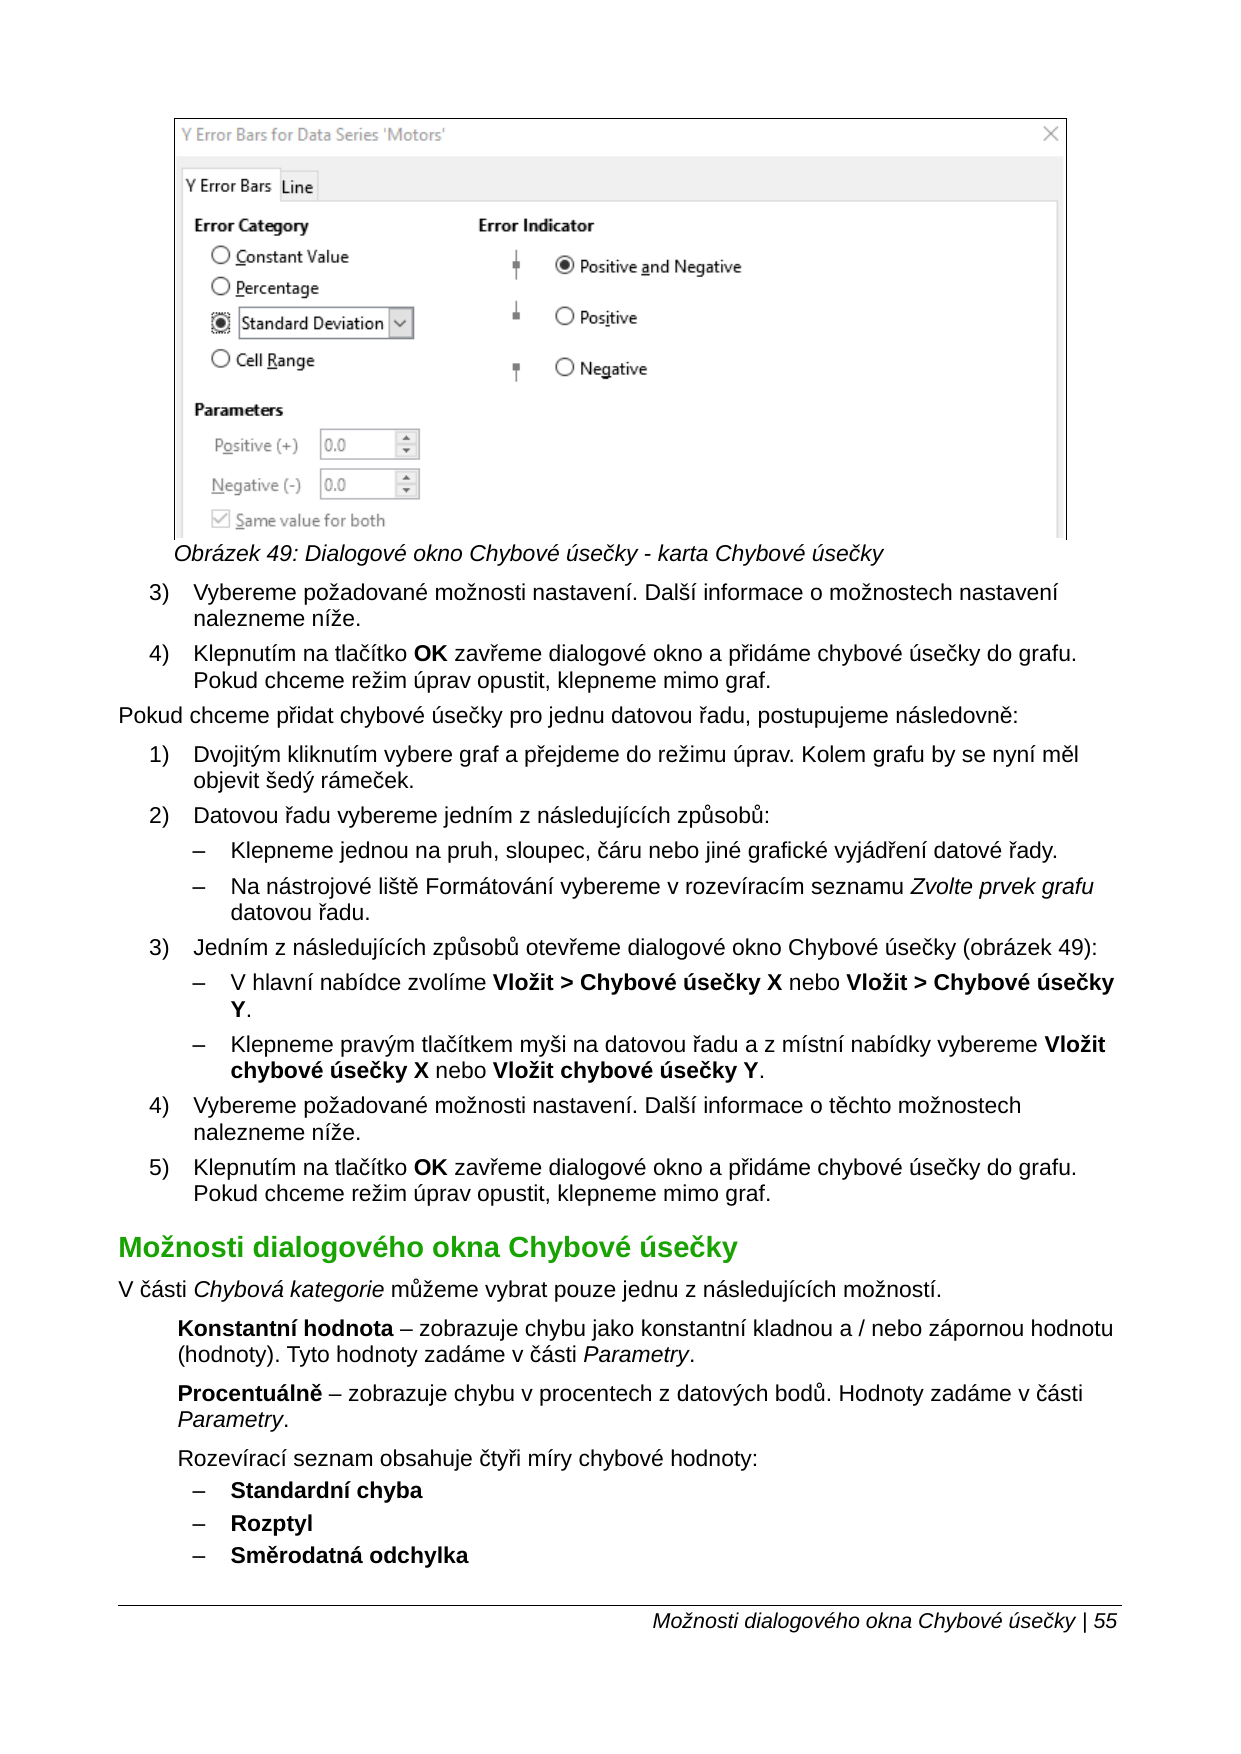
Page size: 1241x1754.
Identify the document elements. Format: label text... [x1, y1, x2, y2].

list Směrodatná odchylka [192, 1542, 1122, 1568]
list Klepneme pravým tlačítkem myši na datovou řadu a z místní nabídky vybereme Vložit chybové úsečky X nebo Vložit chybové úsečky Y. [192, 1031, 1122, 1084]
list V hlavní nabídce zvolíme Vložit > Chybové úsečky X nebo Vložit > Chybové úsečky Y. [192, 969, 1122, 1022]
list Vybereme požadované možnosti nastavení. Další informace o těchto možnostech nalezneme níže. [169, 1092, 1122, 1145]
text Rozevírací seznam obsahuje čtyři míry chybové hodnoty: [177, 1445, 1122, 1471]
list Rozptyl [192, 1509, 1122, 1536]
text V části Chybová kategorie můžeme vybrat pouze jednu z následujících možností. [118, 1276, 1122, 1302]
list Klepnutím na tlačítko OK zavřeme dialogové okno a přidáme chybové úsečky do grafu. Pokud chceme režim úprav opustit, klepneme mimo graf. [169, 1154, 1122, 1207]
list Datovou řadu vybereme jedním z následujících způsobů: [169, 802, 1122, 828]
list Na nástrojové liště Formátování vybereme v rozevíracím seznamu Zvolte prvek grafu datovou řadu. [192, 873, 1122, 925]
text Obrázek 49: Dialogové okno Chybové úsečky - karta Chybové úsečky [173, 538, 1067, 567]
list Vybereme požadované možnosti nastavení. Další informace o možnostech nastavení nalezneme níže. [169, 579, 1122, 631]
text Pokud chceme přidat chybové úsečky pro jednu datovou řadu, postupujeme následovně: [118, 702, 1122, 728]
list Klepnutím na tlačítko OK zavřeme dialogové okno a přidáme chybové úsečky do grafu. Pokud chceme režim úprav opustit, klepneme mimo graf. [169, 640, 1122, 693]
text Konstantní hodnota – zobrazuje chybu jako konstantní kladnou a / nebo zápornou hodnotu (hodnoty). Tyto hodnoty zadáme v části Parametry. [177, 1314, 1122, 1367]
subtitle Možnosti dialogového okna Chybové úsečky [118, 1230, 1122, 1264]
list Jedním z následujících způsobů otevřeme dialogové okno Chybové úsečky (obrázek 49): [169, 934, 1122, 961]
list Klepneme jednou na pruh, sloupec, čáru nebo jiné grafické vyjádření datové řady. [192, 837, 1122, 864]
list Standardní chyba [192, 1477, 1122, 1504]
list Dvojitým kliknutím vybere graf a přejdeme do režimu úprav. Kolem grafu by se nyní měl objevit šedý rámeček. [169, 741, 1122, 793]
picture [176, 121, 1064, 538]
text Procentuálně – zobrazuje chybu v procentech z datových bodů. Hodnoty zadáme v části Parametry. [177, 1380, 1122, 1432]
